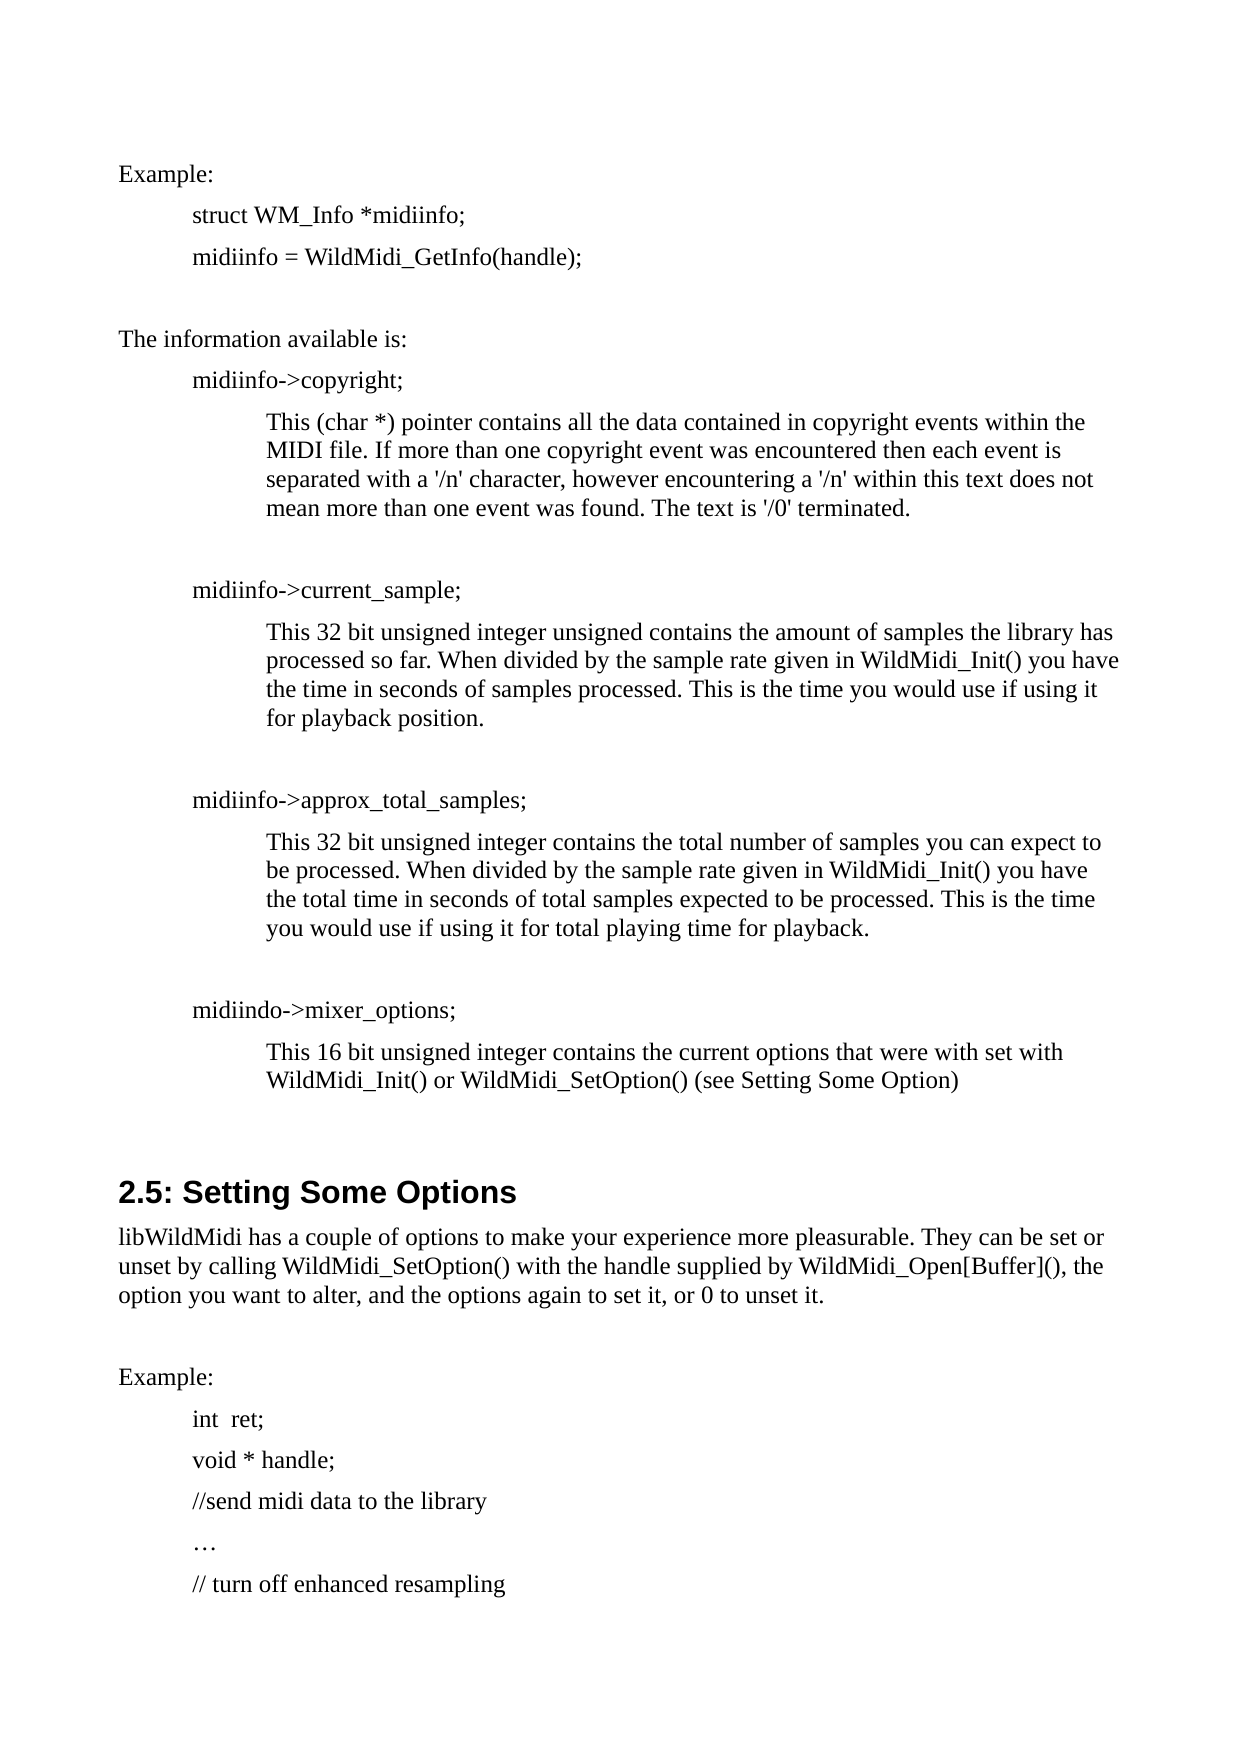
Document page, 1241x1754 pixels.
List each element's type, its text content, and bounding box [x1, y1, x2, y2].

text libWildMidi has a couple of options to make your experience more pleasurable. They can be set or unset by calling WildMidi_SetOption() with the handle supplied by WildMidi_Open[Buffer](), the option you want to alter, and the options again to set it, or 0 to unset it. [118, 1222, 1122, 1309]
text … [118, 1527, 1122, 1556]
text This 32 bit unsigned integer unsigned contains the amount of samples the library has processed so far. When divided by the sample rate given in WildMidi_Init() you have the time in seconds of samples processed. This is the time you would use if using it for playback position. [266, 617, 1122, 732]
text This (char *) pointer contains all the data contained in copyright events within the MIDI file. If more than one copyright event was encountered then each event is separated with a '/n' character, however encountering a '/n' within this text does not mean more than one event was found. The text is '/0' terminated. [266, 407, 1122, 522]
text int ret; [118, 1404, 1122, 1432]
text //send midi data to the library [118, 1486, 1122, 1515]
subtitle 2.5: Setting Some Options [118, 1173, 1122, 1210]
text midiinfo->copyright; [192, 366, 1122, 394]
text struct WM_Info *midiinfo; [118, 201, 1122, 229]
text void * handle; [118, 1445, 1122, 1474]
text midiindo->mixer_options; [192, 996, 1122, 1024]
text midiinfo->approx_total_samples; [192, 786, 1122, 814]
text This 16 bit unsigned integer contains the current options that were with set with WildMidi_Init() or WildMidi_SetOption() (see Setting Some Option) [266, 1037, 1122, 1094]
text The information available is: [118, 324, 1122, 353]
text Example: [118, 1362, 1122, 1391]
text Example: [118, 159, 1122, 188]
text This 32 bit unsigned integer contains the total number of samples you can expect to be processed. When divided by the sample rate given in WildMidi_Init() you have the total time in seconds of total samples expected to be processed. This is the time you would use if using it for total playing time for playback. [266, 827, 1122, 942]
text midiinfo->current_sample; [192, 576, 1122, 604]
text midiinfo = WildMidi_GetInfo(handle); [118, 242, 1122, 271]
text // turn off enhanced resampling [118, 1569, 1122, 1597]
